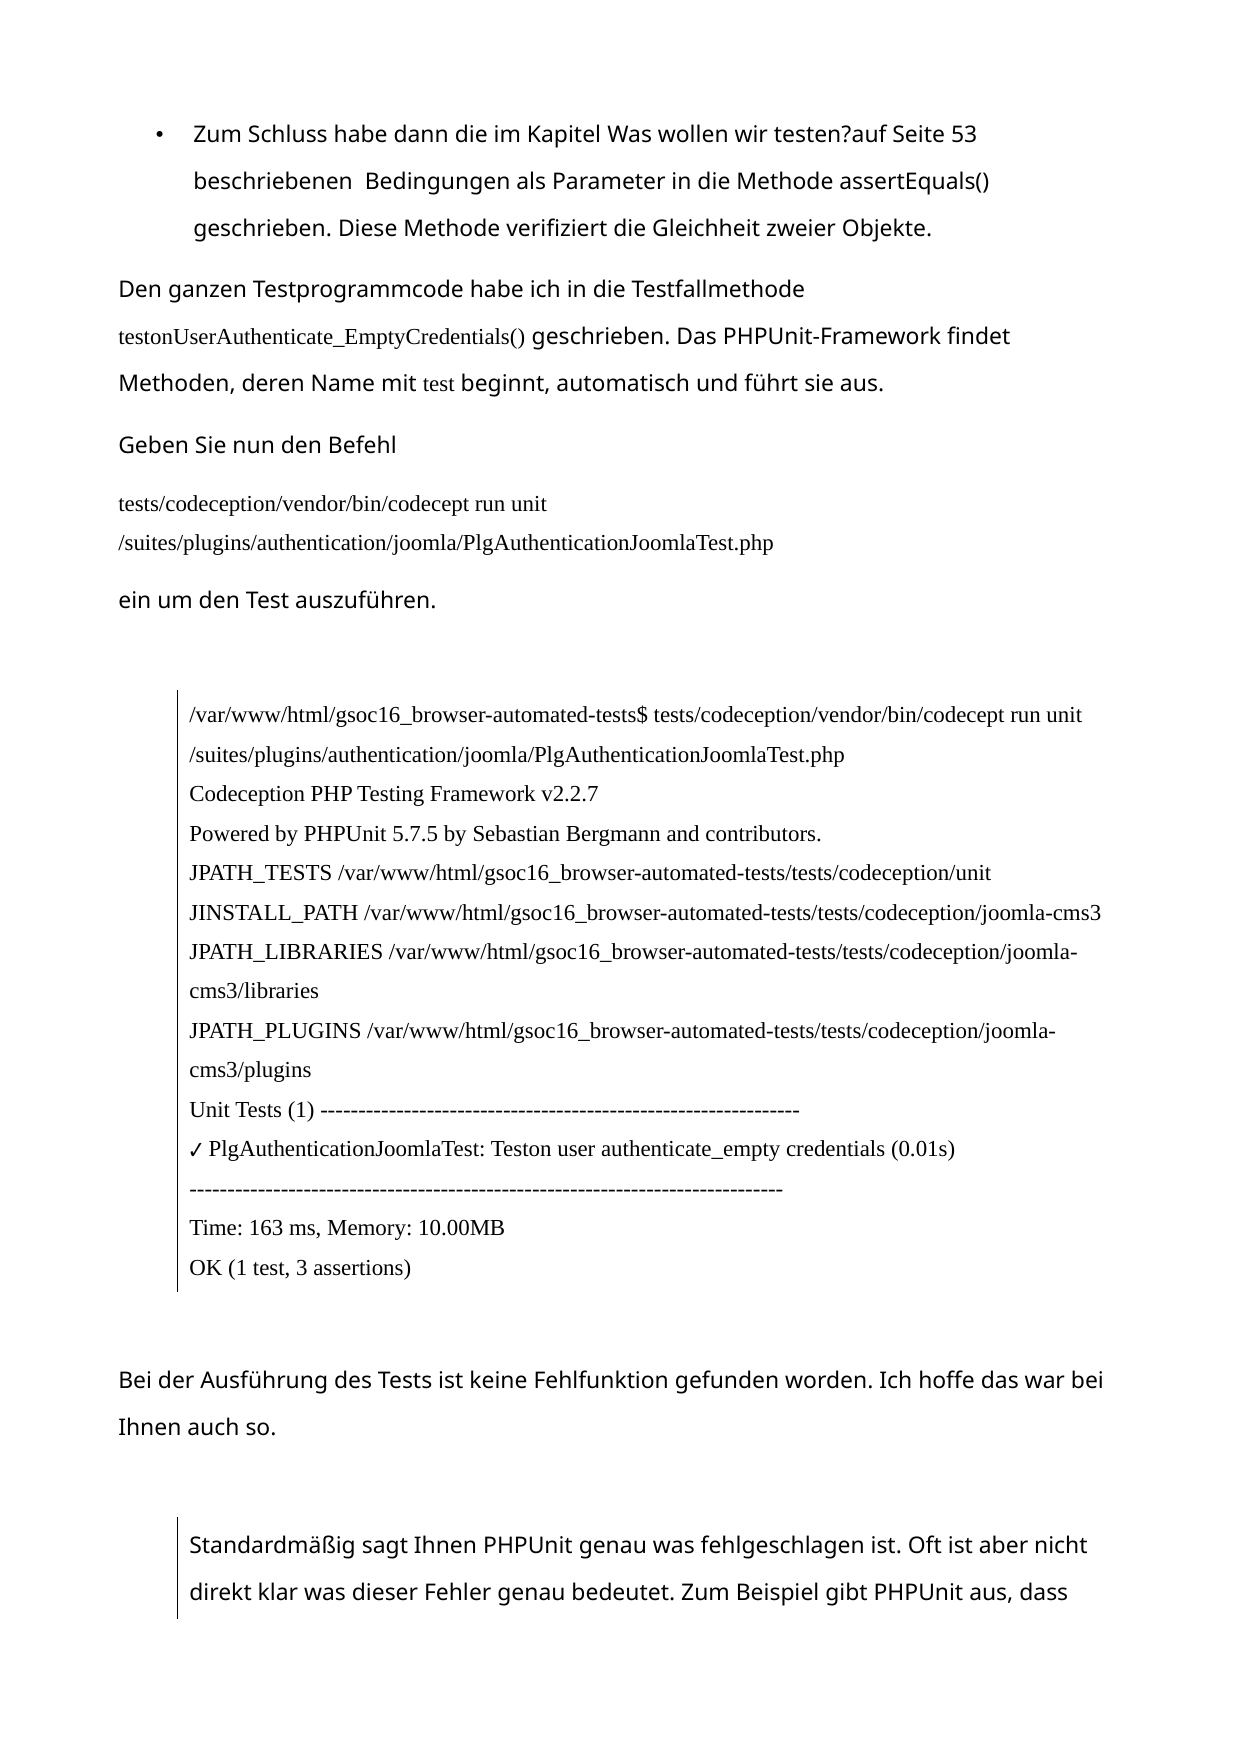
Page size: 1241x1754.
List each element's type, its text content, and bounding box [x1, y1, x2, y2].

text Bei der Ausführung des Tests ist keine Fehlfunktion gefunden worden. Ich hoffe das war bei Ihnen auch so. [118, 1364, 1122, 1442]
text Standardmäßig sagt Ihnen PHPUnit genau was fehlgeschlagen ist. Oft ist aber nicht direkt klar was dieser Fehler genau bedeutet. Zum Beispiel gibt PHPUnit aus, dass [178, 1517, 1122, 1619]
text /var/www/html/gsoc16_browser-automated-tests$ tests/codeception/vendor/bin/codecept run unit /suites/plugins/authentication/joomla/PlgAuthenticationJoomlaTest.php Codeception PHP Testing Framework v2.2.7 Powered by PHPUnit 5.7.5 by Sebastian Bergmann and contributors. JPATH_TESTS /var/www/html/gsoc16_browser-automated-tests/tests/codeception/unit JINSTALL_PATH /var/www/html/gsoc16_browser-automated-tests/tests/codeception/joomla-cms3 JPATH_LIBRARIES /var/www/html/gsoc16_browser-automated-tests/tests/codeception/joomla-cms3/libraries JPATH_PLUGINS /var/www/html/gsoc16_browser-automated-tests/tests/codeception/joomla-cms3/plugins Unit Tests (1) --------------------------------------------------------------- ✔ PlgAuthenticationJoomlaTest: Teston user authenticate_empty credentials (0.01s) ------------------------------------------------------------------------------ Time: 163 ms, Memory: 10.00MB OK (1 test, 3 assertions) [177, 689, 1122, 1292]
list Zum Schluss habe dann die im Kapitel Was wollen wir testen?auf Seite 53 beschriebenen Bedingungen als Parameter in die Methode assertEquals() geschrieben. Diese Methode verifiziert die Gleichheit zweier Objekte. [156, 118, 1122, 243]
text Den ganzen Testprogrammcode habe ich in die Testfallmethode testonUserAuthenticate_EmptyCredentials() geschrieben. Das PHPUnit-Framework findet Methoden, deren Name mit test beginnt, automatisch und führt sie aus. [118, 273, 1122, 398]
text ein um den Test auszuführen. [118, 583, 1122, 615]
text tests/codeception/vendor/bin/codecept run unit /suites/plugins/authentication/joomla/PlgAuthenticationJoomlaTest.php [118, 490, 1122, 556]
text Geben Sie nun den Befehl [118, 428, 1122, 460]
